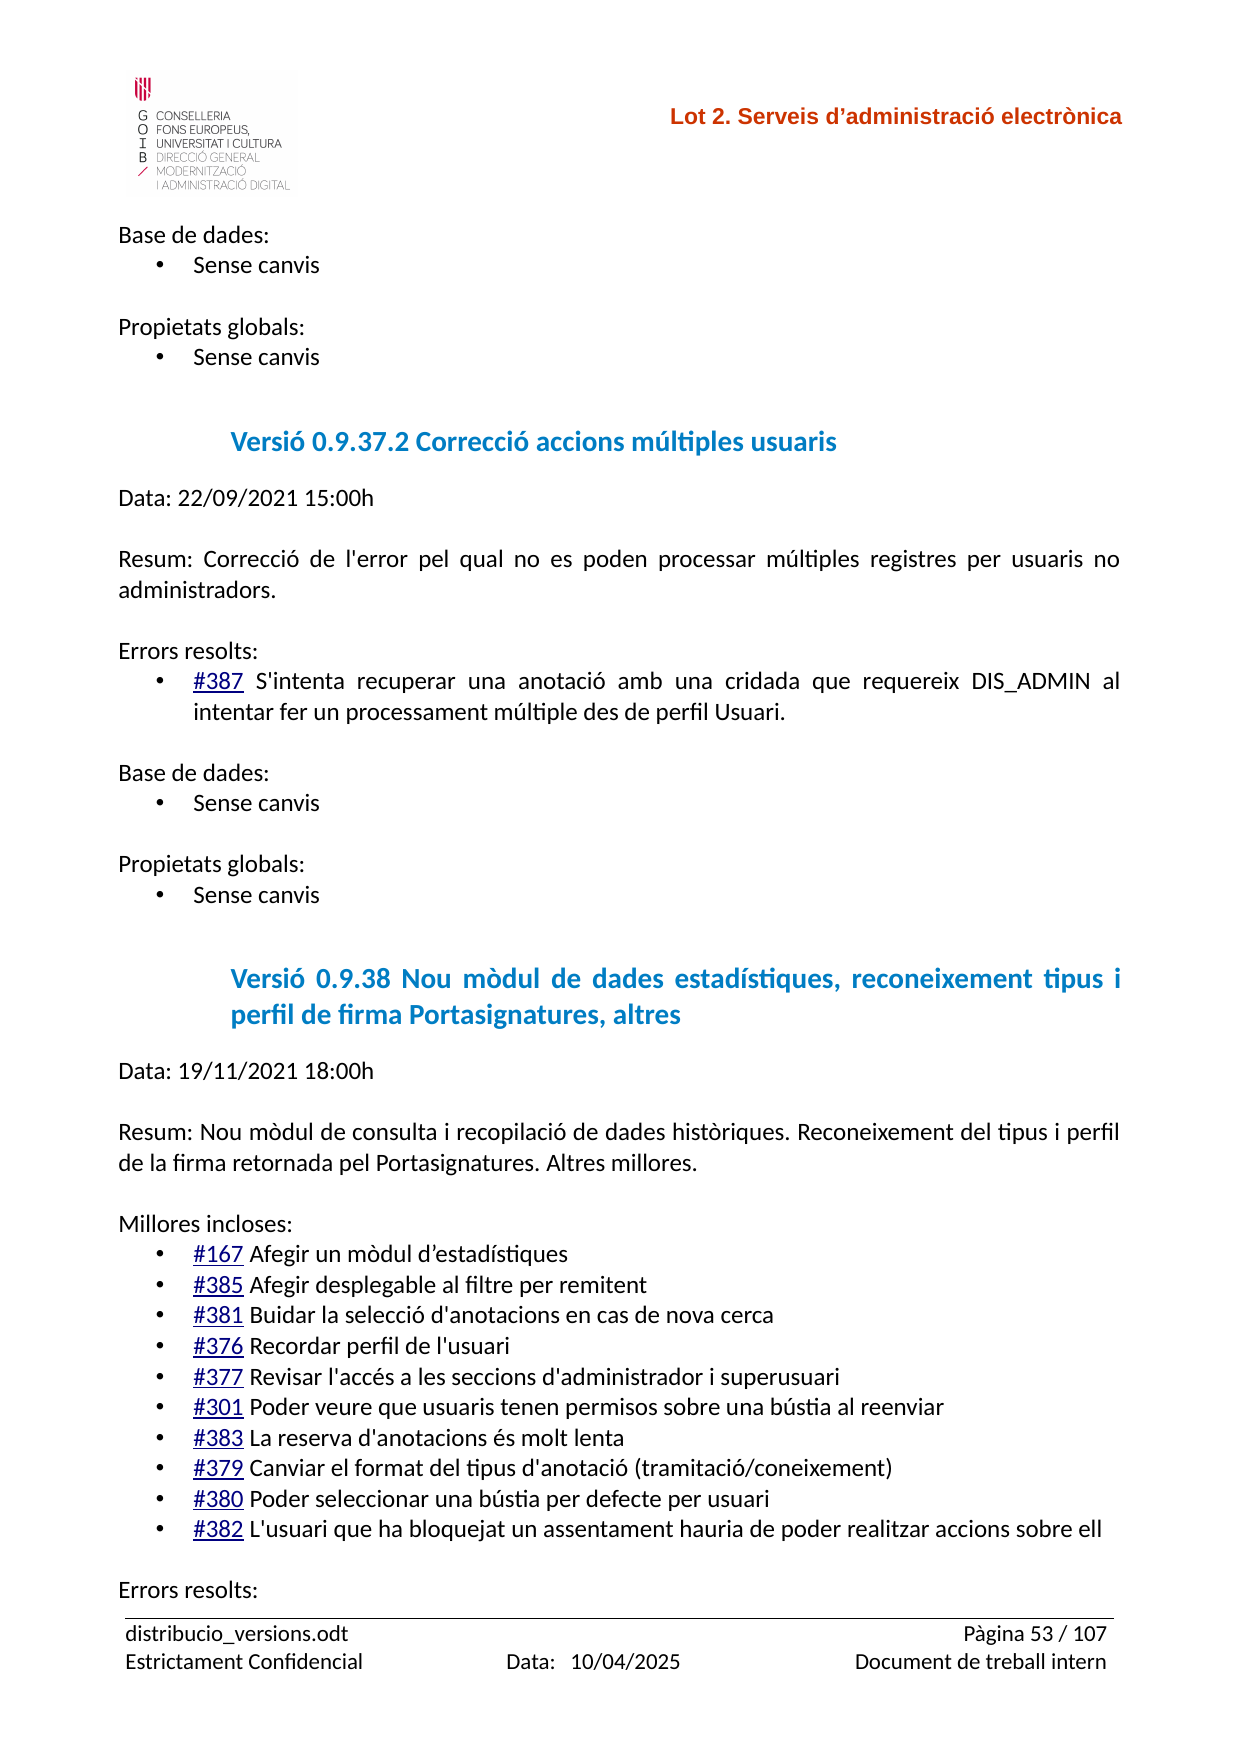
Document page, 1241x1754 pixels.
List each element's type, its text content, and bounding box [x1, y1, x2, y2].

list #377 Revisar l'accés a les seccions d'administrador i superusuari [156, 1361, 1122, 1391]
text Resum: Correcció de l'error pel qual no es poden processar múltiples registres per usuaris no administradors. [118, 543, 1122, 604]
list #381 Buidar la selecció d'anotacions en cas de nova cerca [156, 1300, 1122, 1330]
subtitle Versió 0.9.37.2 Correcció accions múltiples usuaris [153, 423, 1122, 458]
subtitle Versió 0.9.38 Nou mòdul de dades estadístiques, reconeixement tipus i perfil de firma Portasignatures, altres [153, 961, 1122, 1032]
picture [126, 70, 299, 197]
list #387 S'intenta recuperar una anotació amb una cridada que requereix DIS_ADMIN al intentar fer un processament múltiple des de perfil Usuari. [156, 665, 1122, 726]
list Sense canvis [156, 250, 1122, 280]
text Millores incloses: [118, 1208, 1122, 1239]
text Data: 19/11/2021 18:00h [118, 1056, 1122, 1086]
list Sense canvis [156, 341, 1122, 372]
text Resum: Nou mòdul de consulta i recopilació de dades històriques. Reconeixement del tipus i perfil de la firma retornada pel Portasignatures. Altres millores. [118, 1117, 1122, 1178]
text Propietats globals: [118, 311, 1122, 341]
list #376 Recordar perfil de l'usuari [156, 1330, 1122, 1361]
list Sense canvis [156, 787, 1122, 818]
text Base de dades: [118, 757, 1122, 787]
text Data: 22/09/2021 15:00h [118, 482, 1122, 513]
list #383 La reserva d'anotacions és molt lenta [156, 1422, 1122, 1452]
text Propietats globals: [118, 848, 1122, 879]
text Base de dades: [118, 219, 1122, 250]
text Errors resolts: [118, 1574, 1122, 1605]
list #382 L'usuari que ha bloquejat un assentament hauria de poder realitzar accions sobre ell [156, 1513, 1122, 1544]
text Errors resolts: [118, 635, 1122, 665]
list #385 Afegir desplegable al filtre per remitent [156, 1269, 1122, 1300]
list #380 Poder seleccionar una bústia per defecte per usuari [156, 1483, 1122, 1513]
list Sense canvis [156, 879, 1122, 909]
list #167 Afegir un mòdul d’estadístiques [156, 1239, 1122, 1269]
list #379 Canviar el format del tipus d'anotació (tramitació/coneixement) [156, 1452, 1122, 1483]
list #301 Poder veure que usuaris tenen permisos sobre una bústia al reenviar [156, 1391, 1122, 1422]
